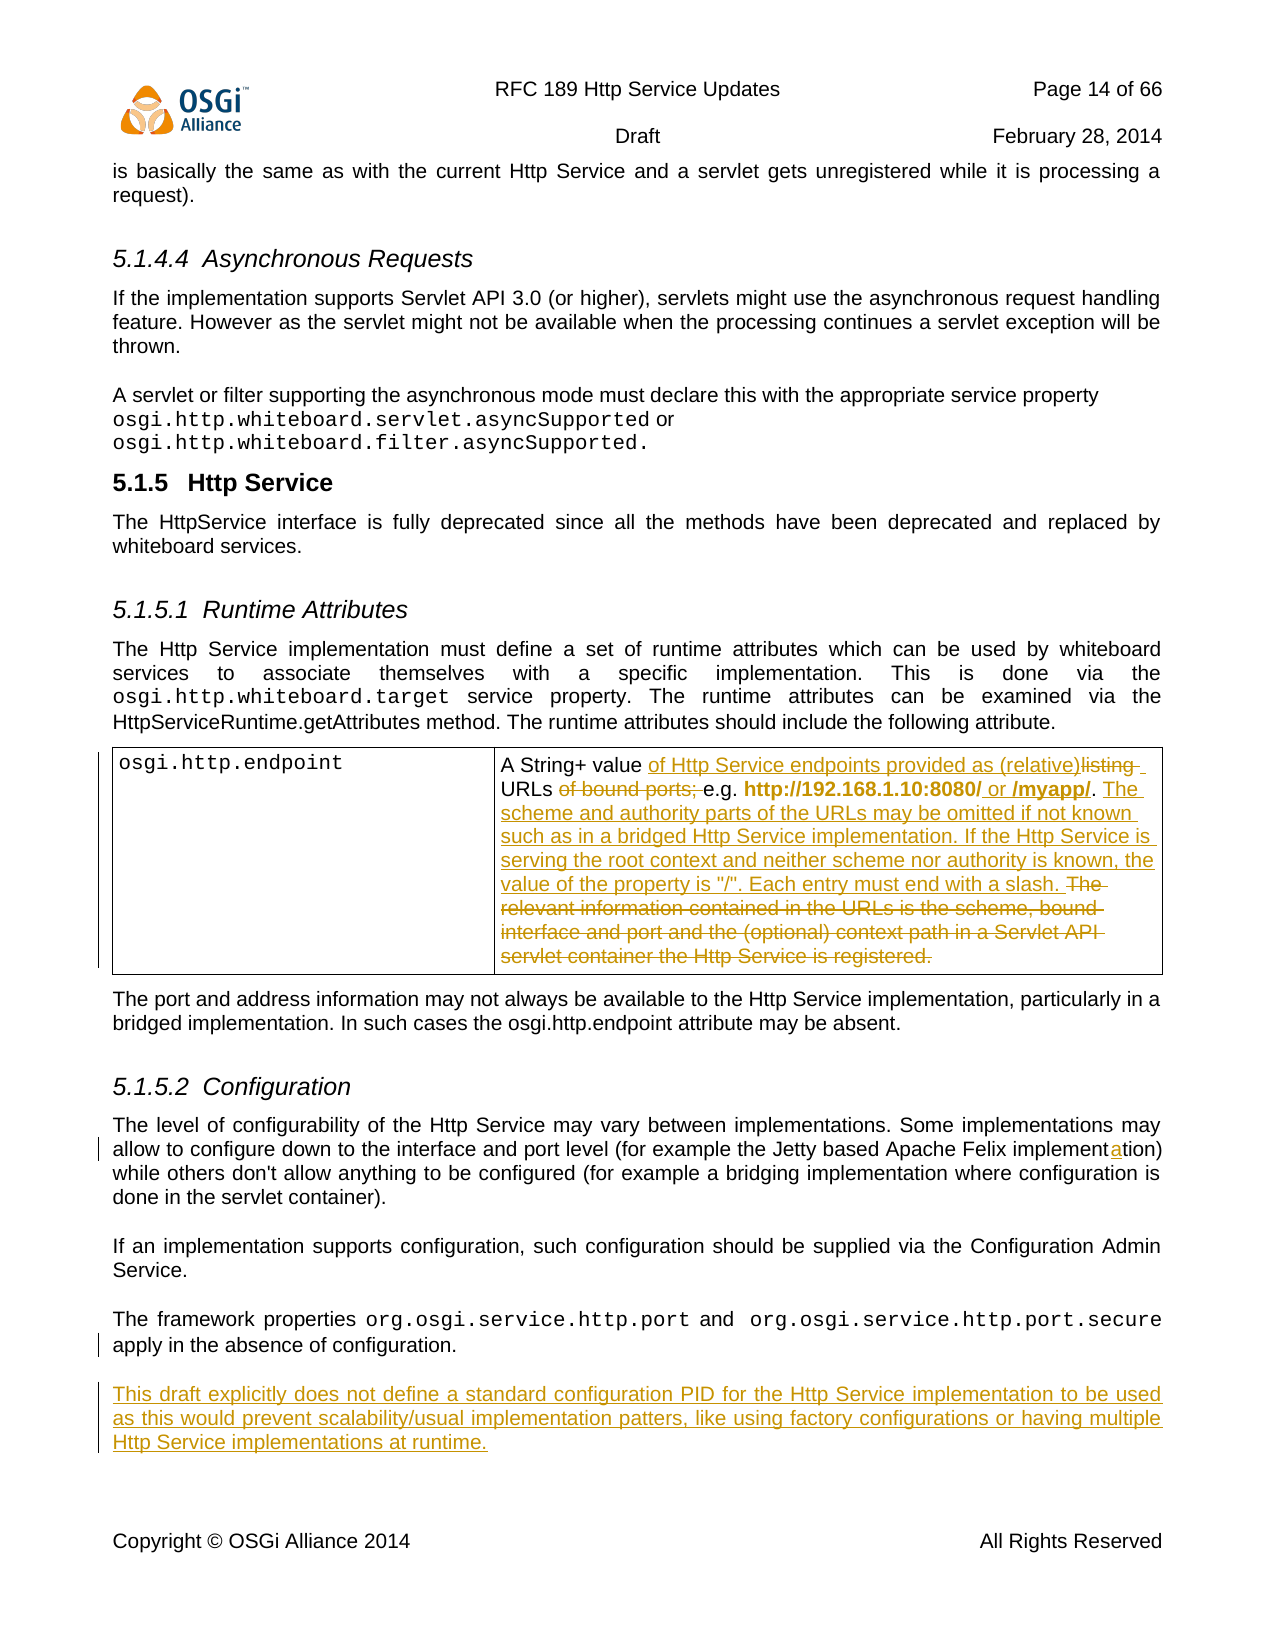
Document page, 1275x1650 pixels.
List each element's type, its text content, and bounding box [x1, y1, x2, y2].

text as this would prevent scalability/usual implementation patters, like using factory configurations or having multiple [112, 1404, 1162, 1427]
picture [113, 78, 257, 142]
subtitle Asynchronous Requests [112, 244, 1162, 273]
text A servlet or filter supporting the asynchronous mode must declare this with the appropriate service property osgi.http.whiteboard.servlet.asyncSupported or osgi.http.whiteboard.filter.asyncSupported. [112, 382, 1162, 456]
text The Http Service implementation must define a set of runtime attributes which can be used by whiteboard services to associate themselves with a specific implementation. This is done via the osgi.http.whiteboard.target service property. The runtime attributes can be examined via the HttpServiceRuntime.getAttributes method. The runtime attributes should include the following attribute. [112, 636, 1162, 734]
text If the implementation supports Servlet API 3.0 (or higher), servlets might use the asynchronous request handling feature. However as the servlet might not be available when the processing continues a servlet exception will be thrown. [112, 286, 1162, 357]
text is basically the same as with the current Http Service and a servlet gets unregistered while it is processing a request). [112, 159, 1162, 207]
subtitle Http Service [112, 468, 1162, 497]
text The port and address information may not always be available to the Http Service implementation, particularly in a bridged implementation. In such cases the osgi.http.endpoint attribute may be absent. [112, 986, 1162, 1034]
subtitle Configuration [112, 1072, 1162, 1101]
text The level of configurability of the Http Service may vary between implementations. Some implementations may allow to configure down to the interface and port level (for example the Jetty based Apache Felix implementation) while others don't allow anything to be configured (for example a bridging implementation where configuration is done in the servlet container). [112, 1113, 1162, 1209]
text The framework properties org.osgi.service.http.port and org.osgi.service.http.port.secure apply in the absence of configuration. [112, 1307, 1162, 1357]
text If an implementation supports configuration, such configuration should be supplied via the Configuration Admin Service. [112, 1234, 1162, 1282]
subtitle Runtime Attributes [112, 595, 1162, 624]
text This draft explicitly does not define a standard configuration PID for the Http Service implementation to be used [112, 1382, 1162, 1403]
table_header osgi.http.endpoint [113, 748, 494, 974]
text The HttpService interface is fully deprecated since all the methods have been deprecated and replaced by whiteboard services. [112, 510, 1162, 558]
table_header A String+ value of Http Service endpoints provided as (relative) URLs e.g. http://192.168.1.10:8080/ or /myapp/. The scheme and authority parts of the URLs may be omitted if not known such as in a bridged Http Service implementation. If the Http Service is serving the root context and neither scheme nor authority is known, the value of the property is "/". Each entry must end with a slash. [495, 748, 1162, 974]
text Http Service implementations at runtime. [112, 1428, 1162, 1453]
